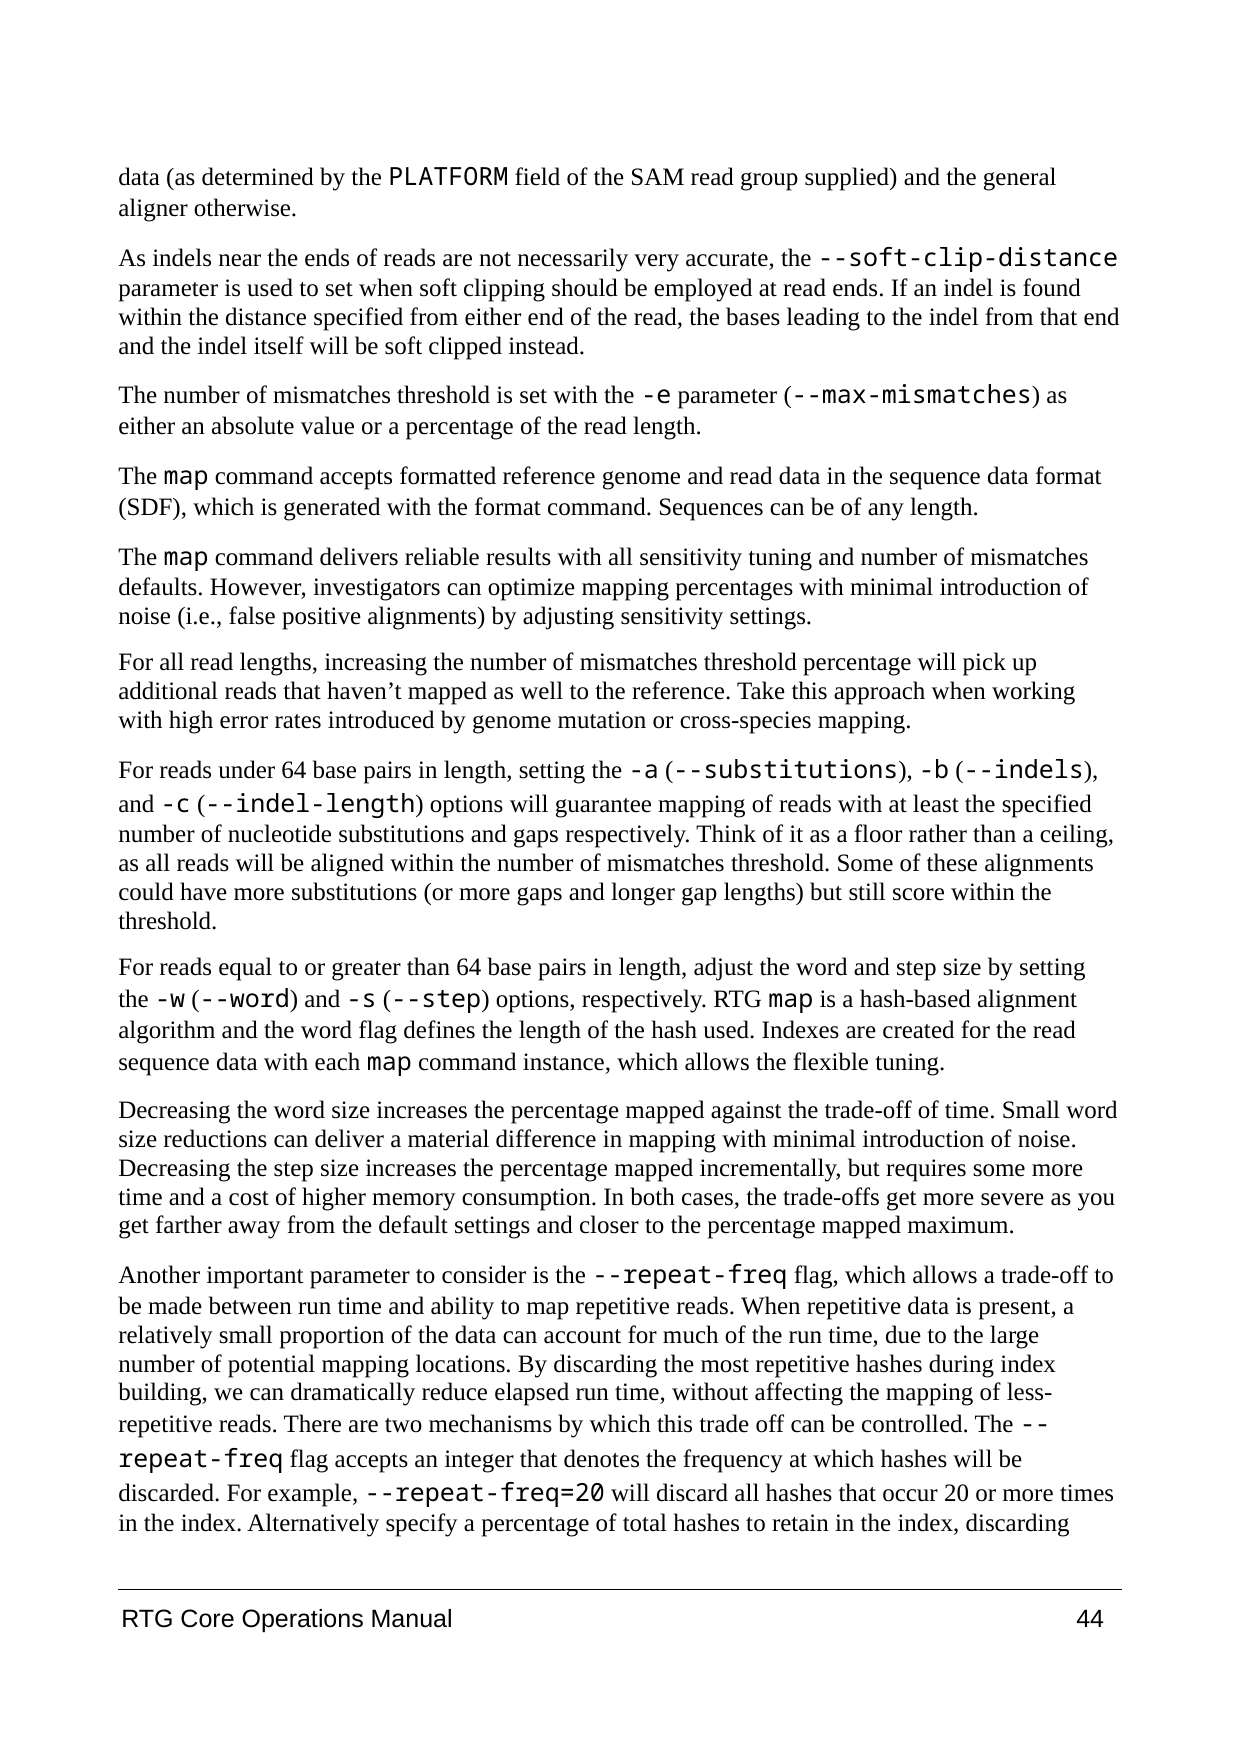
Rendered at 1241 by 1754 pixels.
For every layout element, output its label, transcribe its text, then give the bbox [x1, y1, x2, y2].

text As indels near the ends of reads are not necessarily very accurate, the --soft-clip-distance parameter is used to set when soft clipping should be employed at read ends. If an indel is found within the distance specified from either end of the read, the bases leading to the indel from that end and the indel itself will be soft clipped instead. [118, 239, 1122, 359]
text For reads equal to or greater than 64 base pairs in length, adjust the word and step size by setting the -w (--word) and -s (--step) options, respectively. RTG map is a hash-based alignment algorithm and the word flag defines the length of the hash used. Indexes are created for the read sequence data with each map command instance, which allows the flexible tuning. [118, 952, 1122, 1078]
text The map command accepts formatted reference genome and read data in the sequence data format (SDF), which is generated with the format command. Sequences can be of any length. [118, 458, 1122, 521]
text The number of mismatches threshold is set with the -e parameter (--max-mismatches) as either an absolute value or a percentage of the read length. [118, 377, 1122, 440]
text data (as determined by the PLATFORM field of the SAM read group supplied) and the general aligner otherwise. [118, 159, 1122, 221]
text The map command delivers reliable results with all sensitivity tuning and number of mismatches defaults. However, investigators can optimize mapping percentages with minimal introduction of noise (i.e., false positive alignments) by adjusting sensitivity settings. [118, 538, 1122, 630]
text Another important parameter to consider is the --repeat-freq flag, which allows a trade-off to be made between run time and ability to map repetitive reads. When repetitive data is present, a relatively small proportion of the data can account for much of the run time, due to the large number of potential mapping locations. By discarding the most repetitive hashes during index building, we can dramatically reduce elapsed run time, without affecting the mapping of less-repetitive reads. There are two mechanisms by which this trade off can be controlled. The --repeat-freq flag accepts an integer that denotes the frequency at which hashes will be discarded. For example, --repeat-freq=20 will discard all hashes that occur 20 or more times in the index. Alternatively specify a percentage of total hashes to retain in the index, discarding [118, 1257, 1122, 1537]
text For all read lengths, increasing the number of mismatches threshold percentage will pick up additional reads that haven’t mapped as well to the reference. Take this approach when working with high error rates introduced by genome mutation or cross-species mapping. [118, 647, 1122, 734]
text Decreasing the word size increases the percentage mapped against the trade-off of time. Small word size reductions can deliver a material difference in mapping with minimal introduction of noise. Decreasing the step size increases the percentage mapped incrementally, but requires some more time and a cost of higher memory consumption. In both cases, the trade-offs get more severe as you get farther away from the default settings and closer to the percentage mapped maximum. [118, 1096, 1122, 1239]
text For reads under 64 base pairs in length, setting the -a (--substitutions), -b (--indels), and -c (--indel-length) options will guarantee mapping of reads with at least the specified number of nucleotide substitutions and gaps respectively. Think of it as a floor rather than a ceiling, as all reads will be aligned within the number of mismatches threshold. Some of these alignments could have more substitutions (or more gaps and longer gap lengths) but still score within the threshold. [118, 751, 1122, 934]
